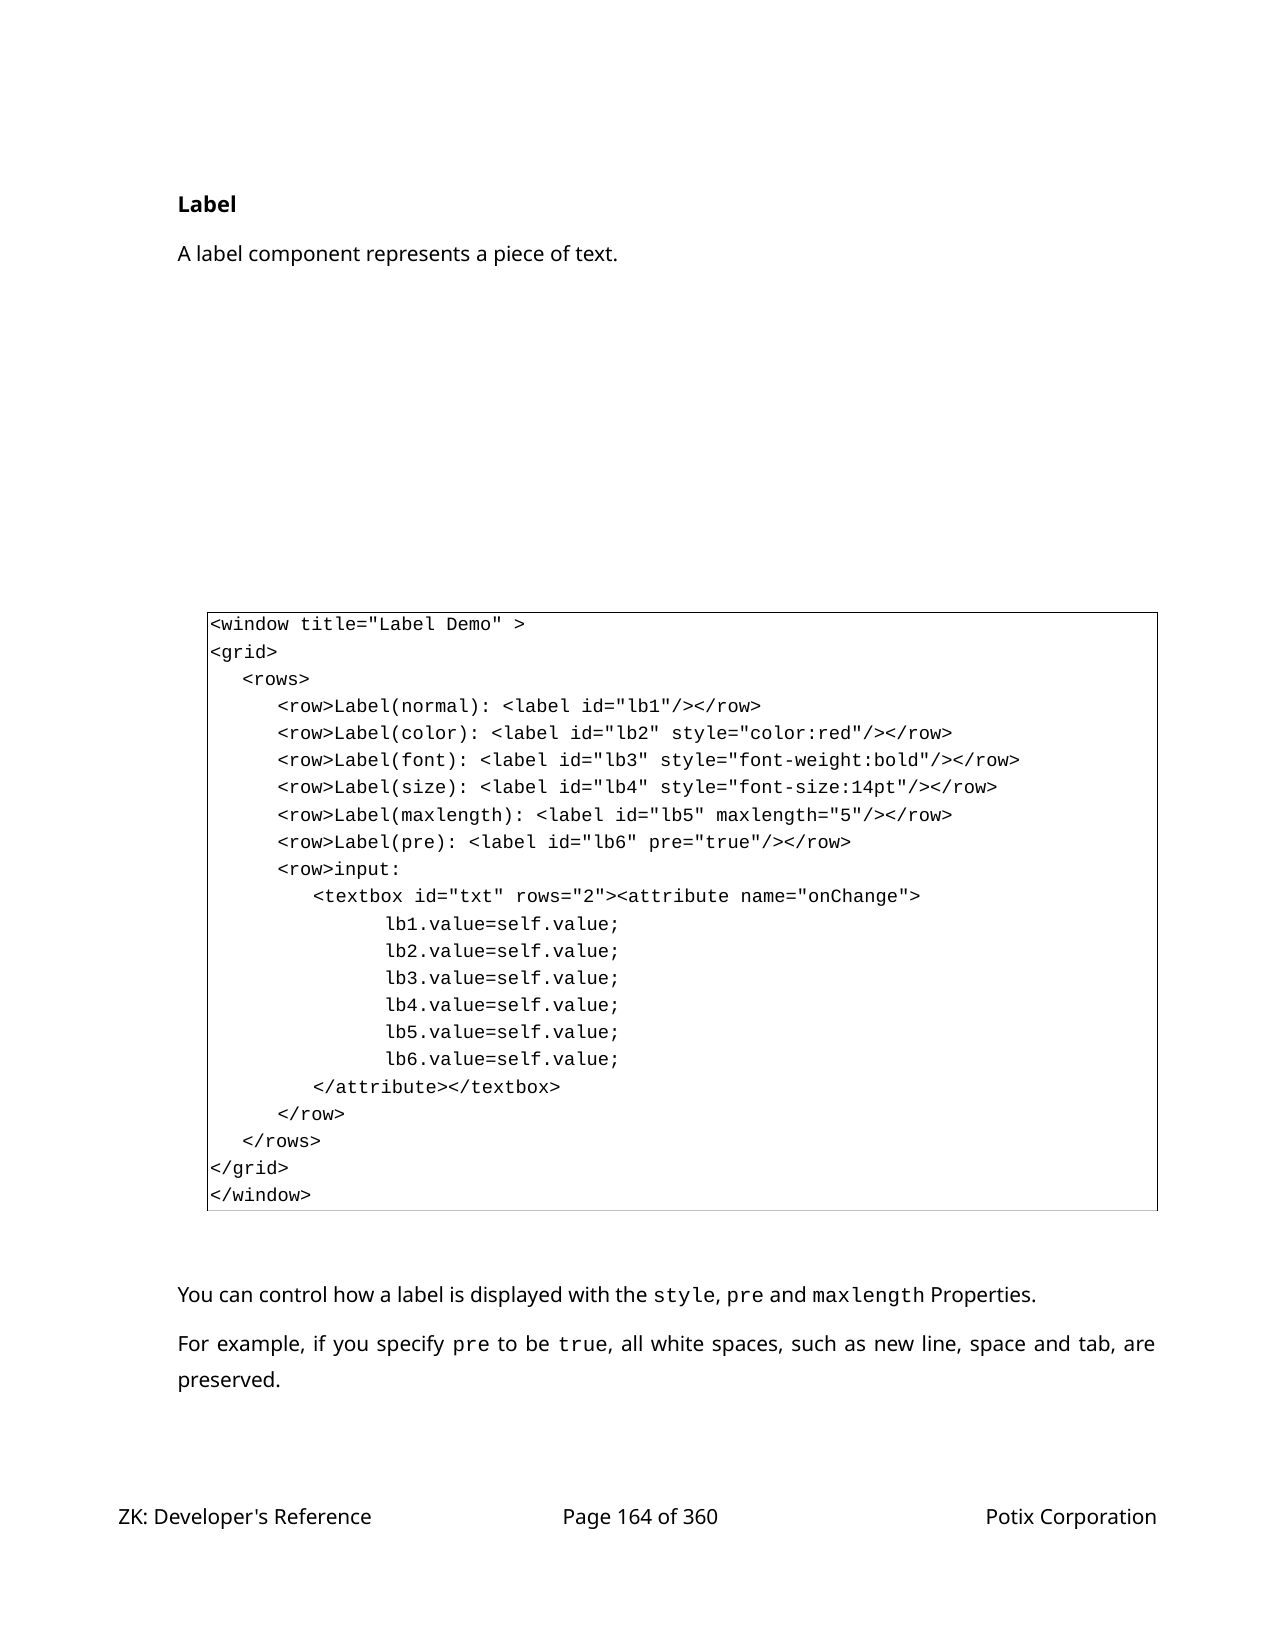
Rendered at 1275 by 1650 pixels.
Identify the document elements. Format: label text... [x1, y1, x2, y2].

text lb5.value=self.value; [208, 1020, 1157, 1044]
text lb2.value=self.value; [208, 938, 1157, 963]
text lb1.value=self.value; [208, 911, 1157, 936]
text <grid> [208, 639, 1157, 664]
text <rows> [208, 667, 1157, 691]
text A label component represents a piece of text. [177, 239, 1157, 268]
subtitle Label [177, 189, 1157, 219]
text </grid> [208, 1156, 1157, 1180]
text For example, if you specify pre to be true, all white spaces, such as new line, space and tab, are preserved. [177, 1329, 1157, 1393]
text </rows> [208, 1129, 1157, 1153]
text <row>Label(font): <label id="lb3" style="font-weight:bold"/></row> [208, 748, 1157, 772]
text </window> [208, 1183, 1157, 1210]
text <row>Label(color): <label id="lb2" style="color:red"/></row> [208, 721, 1157, 745]
text <row>input: [208, 857, 1157, 881]
text </attribute></textbox> [208, 1074, 1157, 1099]
text <textbox id="txt" rows="2"><attribute name="onChange"> [208, 884, 1157, 908]
text <row>Label(normal): <label id="lb1"/></row> [208, 694, 1157, 718]
text lb3.value=self.value; [208, 966, 1157, 990]
text <window title="Label Demo" > [208, 613, 1157, 637]
text <row>Label(pre): <label id="lb6" pre="true"/></row> [208, 830, 1157, 854]
text <row>Label(maxlength): <label id="lb5" maxlength="5"/></row> [208, 803, 1157, 827]
text lb4.value=self.value; [208, 993, 1157, 1017]
text You can control how a label is displayed with the style, pre and maxlength Properties. [177, 1280, 1157, 1308]
text lb6.value=self.value; [208, 1047, 1157, 1072]
text <row>Label(size): <label id="lb4" style="font-size:14pt"/></row> [208, 775, 1157, 800]
text </row> [208, 1102, 1157, 1126]
